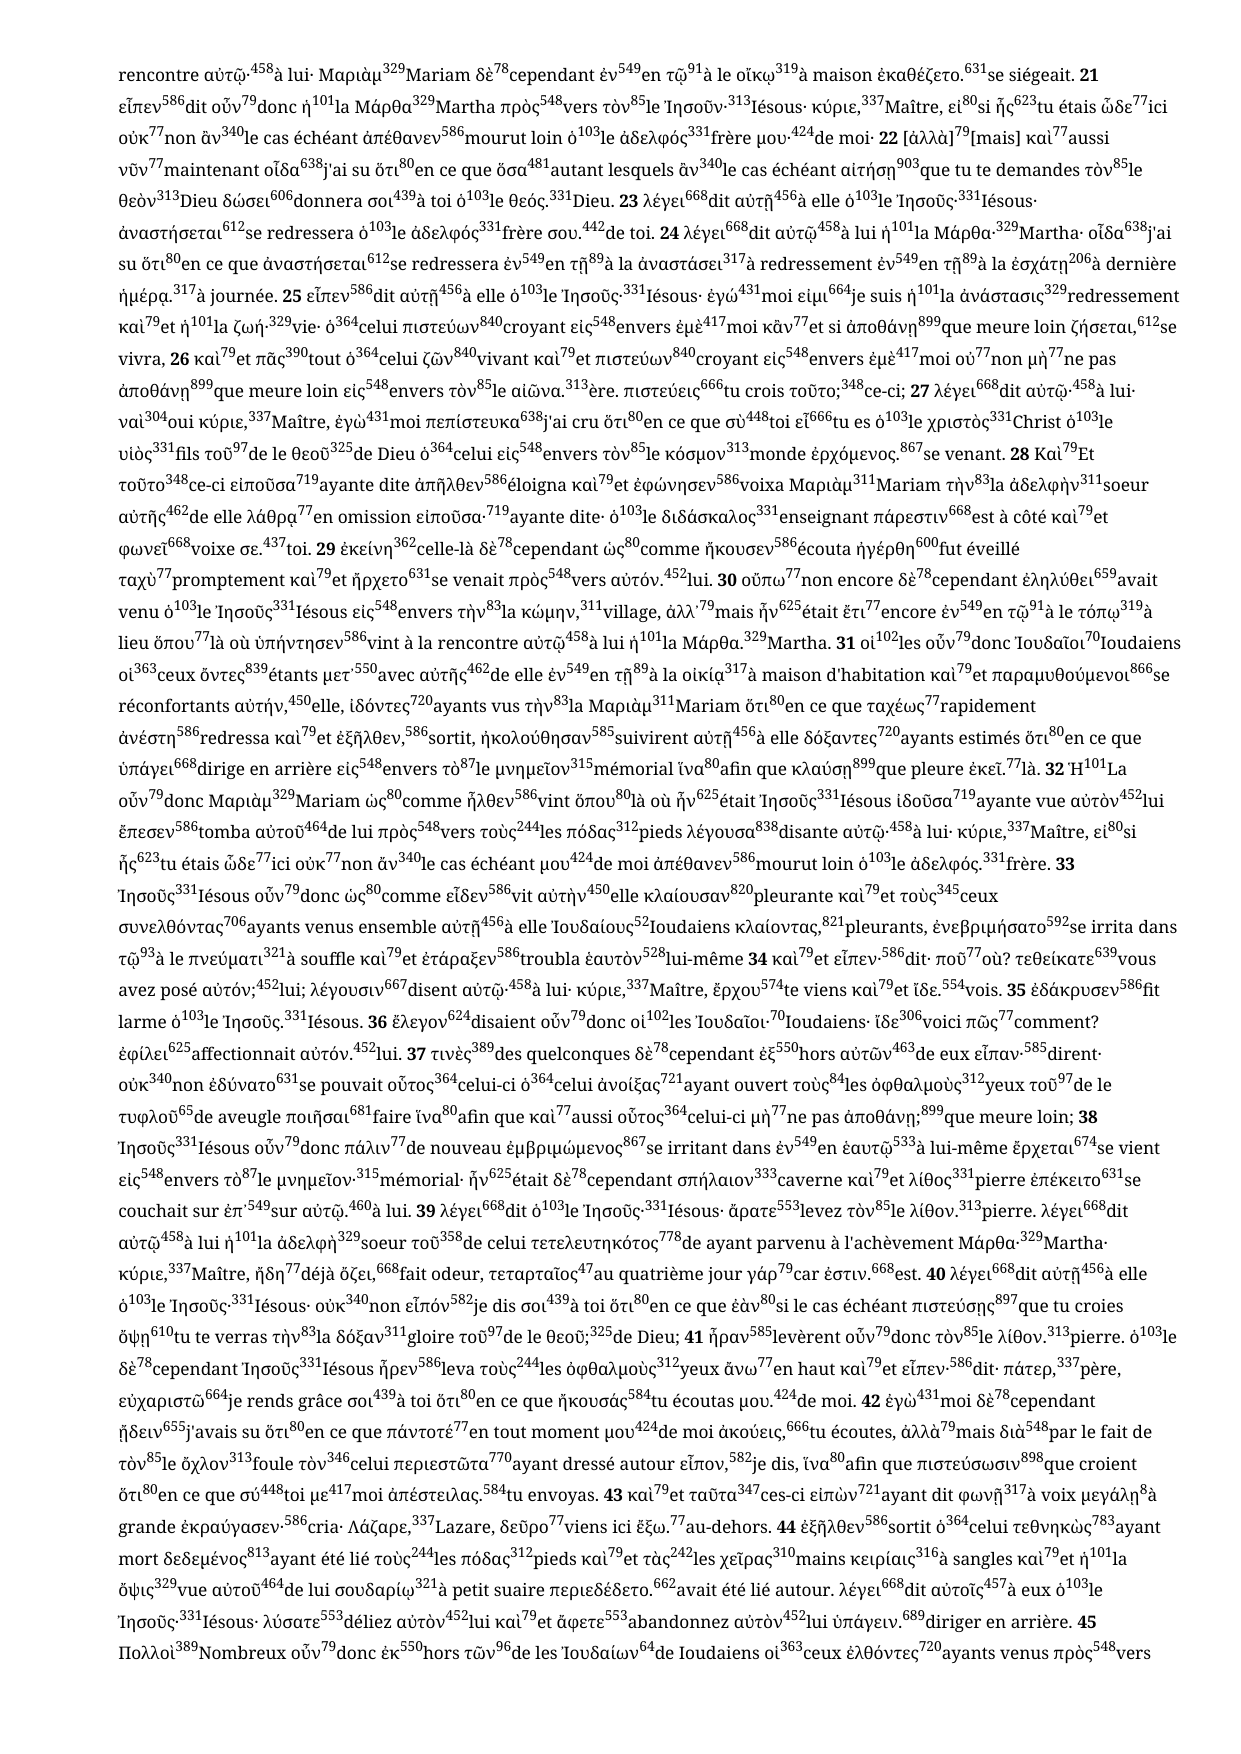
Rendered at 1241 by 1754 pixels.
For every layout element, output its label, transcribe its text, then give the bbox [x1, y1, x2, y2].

text 1 Ἦν625Était δέ78cependant τις287un quelconque ἀσθενῶν,840étant infirme, Λάζαρος331Lazare ἀπὸ550au loin Βηθανίας,323de Béthanie, ἐκ550hors τῆς95de la κώμης323de village Μαρίας323de Maria καὶ79et Μάρθας323de Martha τῆς95de la ἀδελφῆς323de soeur αὐτῆς.462de elle. 2 ἦν625était δὲ78cependant Μαριὰμ329Mariam ἡ362celle ἀλείψασα719ayante huilée τὸν85le κύριον313Maître μύρῳ321à onguent καὶ79et ἐκμάξασα719ayante essuyée τοὺς84les πόδας312pieds αὐτοῦ464de lui ταῖς88à les θριξὶν316à cheveux αὐτῆς,462de elle, ἧς490de laquelle ὁ103le ἀδελφὸς331frère Λάζαρος331Lazare ἠσθένει.625était infirme. 3 ἀπέστειλαν585envoyèrent οὖν79donc αἱ100les ἀδελφαὶ328soeurs πρὸς548vers αὐτὸν452lui λέγουσαι·837disantes· κύριε,337Maître, ἴδε306voici ὃν480lequel φιλεῖς666tu affectionnes ἀσθενεῖ.668est infirme. 4 ἀκούσας721ayant écouté δὲ78cependant ὁ103le Ἰησοῦς331Iésous εἶπεν·586dit· αὕτη154celle-ci ἡ101la ἀσθένεια329infirmité οὐκ77non ἔστιν668est πρὸς548vers θάνατον313trépas ἀλλ᾽79mais ὑπὲρ550au-dessus τῆς95de la δόξης323de gloire τοῦ97de le θεοῦ,325de Dieu, ἵνα80afin que δοξασθῇ911que soit glorifié ὁ103le υἱὸς331fils τοῦ97de le θεοῦ325de Dieu δι᾽550par αὐτῆς.462de elle. 5 ἠγάπα625aimait δὲ78cependant ὁ103le Ἰησοῦς331Iésous τὴν83la Μάρθαν311Martha καὶ79et τὴν83la ἀδελφὴν311soeur αὐτῆς462de elle καὶ79et τὸν85le Λάζαρον.313Lazare. 6 Ὡς80Comme οὖν79donc ἤκουσεν586écouta ὅτι80en ce que ἀσθενεῖ,668est infirme, τότε77alors μὲν340certes ἔμεινεν586resta ἐν549en ᾧ486à lequel ἦν625était τόπῳ319à lieu δύο176deux ἡμέρας,310journées, 7 ἔπειτα77ensuite μετὰ548après τοῦτο348ce-ci λέγει668dit τοῖς90à les μαθηταῖς·318à disciples· ἄγωμεν916que nous conduisions εἰς548envers τὴν83la Ἰουδαίαν311Ioudaia πάλιν.77de nouveau. 8 λέγουσιν667disent αὐτῷ458à lui οἱ102les μαθηταί·330disciples· ῥαββί,337rabbi, νῦν77maintenant ἐζήτουν624cherchaient σε437toi λιθάσαι681pierrer οἱ102les Ἰουδαῖοι,70Ioudaiens, καὶ79et πάλιν77de nouveau ὑπάγεις666tu diriges en arrière ἐκεῖ;77là; 9 ἀπεκρίθη600fut répondu Ἰησοῦς·331Iésous· οὐχὶ340non pas δώδεκα194douze ὧραί328heures εἰσιν667sont τῆς95de la ἡμέρας;323de journée; ἐάν80si le cas échéant τις390un quelconque περιπατῇ921que piétine autour ἐν549en τῇ89à la ἡμέρᾳ,317à journée, οὐ77non προσκόπτει,668achoppe, ὅτι80en ce que τὸ87le φῶς315lumière τοῦ97de le κόσμου325de monde τούτου150de celui-ci βλέπει·668regarde· 10 ἐὰν80si le cas échéant δέ78cependant τις390un quelconque περιπατῇ921que piétine autour ἐν549en τῇ89à la νυκτί,317à nuit, προσκόπτει,668achoppe, ὅτι80en ce que τὸ105le φῶς333lumière οὐκ77non ἔστιν668est ἐν549en αὐτῷ.458à lui. 11 Ταῦτα347Ces-ci εἶπεν,586dit, καὶ79et μετὰ548après τοῦτο348ce-ci λέγει668dit αὐτοῖς·457à eux· Λάζαρος331Lazare ὁ103le φίλος22ami ἡμῶν423de nous κεκοίμηται·654a été mis au coucher· ἀλλὰ79mais πορεύομαι670je me vais ἵνα80afin que ἐξυπνίσω895que je sorte du sommeil αὐτόν.452lui. 12 εἶπαν585dirent οὖν79donc οἱ102les μαθηταὶ330disciples αὐτῷ·458à lui· κύριε,337Maître, εἰ80si κεκοίμηται654a été mis au coucher σωθήσεται.619sera sauvé. 13 εἰρήκει659avait dit δὲ78cependant ὁ103le Ἰησοῦς331Iésous περὶ550autour τοῦ97de le θανάτου325de trépas αὐτοῦ,464de lui, ἐκεῖνοι363ceux-là δὲ78cependant ἔδοξαν585estimèrent ὅτι80en ce que περὶ550autour τῆς95de la κοιμήσεως323de dormance τοῦ97de le ὕπνου325de sommeil λέγει.668dit. 14 τότε77alors οὖν79donc εἶπεν586dit αὐτοῖς457à eux ὁ103le Ἰησοῦς331Iésous παρρησίᾳ·317à oralité franche· Λάζαρος331Lazare ἀπέθανεν,586mourut loin, 15 καὶ79et χαίρω664je suis de joie δι᾽548par le fait de ὑμᾶς436vous ἵνα80afin que πιστεύσητε,896que vous croyiez, ὅτι80en ce que οὐκ77non ἤμην627je m'étais ἐκεῖ·77là· ἀλλ᾽79mais ἄγωμεν916que nous conduisions πρὸς548vers αὐτόν.452lui. 16 εἶπεν586dit οὖν79donc Θωμᾶς331Thomas ὁ364celui λεγόμενος891étant dit Δίδυμος331Didyme τοῖς90à les συμμαθηταῖς·318à co-apprentis· ἄγωμεν916que nous conduisions καὶ77aussi ἡμεῖς430nous ἵνα80afin que ἀποθάνωμεν894que nous mourions loin μετ᾽550avec αὐτοῦ.464de lui. 17 Ἐλθὼν721Ayant venu οὖν79donc ὁ103le Ἰησοῦς331Iésous εὗρεν586trouva αὐτὸν452lui τέσσαρας176quatre ἤδη77déjà ἡμέρας310journées ἔχοντα822ayant ἐν549en τῷ93à le μνημείῳ.321à mémorial. 18 ἦν625était δὲ78cependant ἡ101la Βηθανία329Béthanie ἐγγὺς77proche τῶν98de les Ἱεροσολύμων326de Ierosolymas ὡς77comme ἀπὸ550au loin σταδίων324de stades δεκαπέντε.190de quinze. 19 πολλοὶ389nombreux δὲ78cependant ἐκ550hors τῶν96de les Ἰουδαίων64de Ioudaiens ἐληλύθεισαν658avaient venus πρὸς548vers τὴν83la Μάρθαν311Martha καὶ79et Μαριὰμ311Mariam ἵνα80afin que παραμυθήσωνται904que se réconfortent αὐτὰς449elles περὶ550autour τοῦ257de le ἀδελφοῦ.325de frère. 20 Ἡ101La οὖν79donc Μάρθα329Martha ὡς80comme ἤκουσεν586écouta ὅτι80en ce que Ἰησοῦς331Iésous ἔρχεται674se vient ὑπήντησεν586vint à la rencontre αὐτῷ·458à lui· Μαριὰμ329Mariam δὲ78cependant ἐν549en τῷ91à le οἴκῳ319à maison ἐκαθέζετο.631se siégeait. 21 εἶπεν586dit οὖν79donc ἡ101la Μάρθα329Martha πρὸς548vers τὸν85le Ἰησοῦν·313Iésous· κύριε,337Maître, εἰ80si ἦς623tu étais ὧδε77ici οὐκ77non ἂν340le cas échéant ἀπέθανεν586mourut loin ὁ103le ἀδελφός331frère μου·424de moi· 22 [ἀλλὰ]79[mais] καὶ77aussi νῦν77maintenant οἶδα638j'ai su ὅτι80en ce que ὅσα481autant lesquels ἂν340le cas échéant αἰτήσῃ903que tu te demandes τὸν85le θεὸν313Dieu δώσει606donnera σοι439à toi ὁ103le θεός.331Dieu. 23 λέγει668dit αὐτῇ456à elle ὁ103le Ἰησοῦς·331Iésous· ἀναστήσεται612se redressera ὁ103le ἀδελφός331frère σου.442de toi. 24 λέγει668dit αὐτῷ458à lui ἡ101la Μάρθα·329Martha· οἶδα638j'ai su ὅτι80en ce que ἀναστήσεται612se redressera ἐν549en τῇ89à la ἀναστάσει317à redressement ἐν549en τῇ89à la ἐσχάτῃ206à dernière ἡμέρᾳ.317à journée. 25 εἶπεν586dit αὐτῇ456à elle ὁ103le Ἰησοῦς·331Iésous· ἐγώ431moi εἰμι664je suis ἡ101la ἀνάστασις329redressement καὶ79et ἡ101la ζωή·329vie· ὁ364celui πιστεύων840croyant εἰς548envers ἐμὲ417moi κἂν77et si ἀποθάνῃ899que meure loin ζήσεται,612se vivra, 26 καὶ79et πᾶς390tout ὁ364celui ζῶν840vivant καὶ79et πιστεύων840croyant εἰς548envers ἐμὲ417moi οὐ77non μὴ77ne pas ἀποθάνῃ899que meure loin εἰς548envers τὸν85le αἰῶνα.313ère. πιστεύεις666tu crois τοῦτο;348ce-ci; 27 λέγει668dit αὐτῷ·458à lui· ναὶ304oui κύριε,337Maître, ἐγὼ431moi πεπίστευκα638j'ai cru ὅτι80en ce que σὺ448toi εἶ666tu es ὁ103le χριστὸς331Christ ὁ103le υἱὸς331fils τοῦ97de le θεοῦ325de Dieu ὁ364celui εἰς548envers τὸν85le κόσμον313monde ἐρχόμενος.867se venant. 28 Καὶ79Et τοῦτο348ce-ci εἰποῦσα719ayante dite ἀπῆλθεν586éloigna καὶ79et ἐφώνησεν586voixa Μαριὰμ311Mariam τὴν83la ἀδελφὴν311soeur αὐτῆς462de elle λάθρᾳ77en omission εἰποῦσα·719ayante dite· ὁ103le διδάσκαλος331enseignant πάρεστιν668est à côté καὶ79et φωνεῖ668voixe σε.437toi. 29 ἐκείνη362celle-là δὲ78cependant ὡς80comme ἤκουσεν586écouta ἠγέρθη600fut éveillé ταχὺ77promptement καὶ79et ἤρχετο631se venait πρὸς548vers αὐτόν.452lui. 30 οὔπω77non encore δὲ78cependant ἐληλύθει659avait venu ὁ103le Ἰησοῦς331Iésous εἰς548envers τὴν83la κώμην,311village, ἀλλ᾽79mais ἦν625était ἔτι77encore ἐν549en τῷ91à le τόπῳ319à lieu ὅπου77là où ὑπήντησεν586vint à la rencontre αὐτῷ458à lui ἡ101la Μάρθα.329Martha. 31 οἱ102les οὖν79donc Ἰουδαῖοι70Ioudaiens οἱ363ceux ὄντες839étants μετ᾽550avec αὐτῆς462de elle ἐν549en τῇ89à la οἰκίᾳ317à maison d'habitation καὶ79et παραμυθούμενοι866se réconfortants αὐτήν,450elle, ἰδόντες720ayants vus τὴν83la Μαριὰμ311Mariam ὅτι80en ce que ταχέως77rapidement ἀνέστη586redressa καὶ79et ἐξῆλθεν,586sortit, ἠκολούθησαν585suivirent αὐτῇ456à elle δόξαντες720ayants estimés ὅτι80en ce que ὑπάγει668dirige en arrière εἰς548envers τὸ87le μνημεῖον315mémorial ἵνα80afin que κλαύσῃ899que pleure ἐκεῖ.77là. 32 Ἡ101La οὖν79donc Μαριὰμ329Mariam ὡς80comme ἦλθεν586vint ὅπου80là où ἦν625était Ἰησοῦς331Iésous ἰδοῦσα719ayante vue αὐτὸν452lui ἔπεσεν586tomba αὐτοῦ464de lui πρὸς548vers τοὺς244les πόδας312pieds λέγουσα838disante αὐτῷ·458à lui· κύριε,337Maître, εἰ80si ἦς623tu étais ὧδε77ici οὐκ77non ἄν340le cas échéant μου424de moi ἀπέθανεν586mourut loin ὁ103le ἀδελφός.331frère. 33 Ἰησοῦς331Iésous οὖν79donc ὡς80comme εἶδεν586vit αὐτὴν450elle κλαίουσαν820pleurante καὶ79et τοὺς345ceux συνελθόντας706ayants venus ensemble αὐτῇ456à elle Ἰουδαίους52Ioudaiens κλαίοντας,821pleurants, ἐνεβριμήσατο592se irrita dans τῷ93à le πνεύματι321à souffle καὶ79et ἐτάραξεν586troubla ἑαυτὸν528lui-même 34 καὶ79et εἶπεν·586dit· ποῦ77où? τεθείκατε639vous avez posé αὐτόν;452lui; λέγουσιν667disent αὐτῷ·458à lui· κύριε,337Maître, ἔρχου574te viens καὶ79et ἴδε.554vois. 35 ἐδάκρυσεν586fit larme ὁ103le Ἰησοῦς.331Iésous. 36 ἔλεγον624disaient οὖν79donc οἱ102les Ἰουδαῖοι·70Ioudaiens· ἴδε306voici πῶς77comment? ἐφίλει625affectionnait αὐτόν.452lui. 37 τινὲς389des quelconques δὲ78cependant ἐξ550hors αὐτῶν463de eux εἶπαν·585dirent· οὐκ340non ἐδύνατο631se pouvait οὗτος364celui-ci ὁ364celui ἀνοίξας721ayant ouvert τοὺς84les ὀφθαλμοὺς312yeux τοῦ97de le τυφλοῦ65de aveugle ποιῆσαι681faire ἵνα80afin que καὶ77aussi οὗτος364celui-ci μὴ77ne pas ἀποθάνῃ;899que meure loin; 38 Ἰησοῦς331Iésous οὖν79donc πάλιν77de nouveau ἐμβριμώμενος867se irritant dans ἐν549en ἑαυτῷ533à lui-même ἔρχεται674se vient εἰς548envers τὸ87le μνημεῖον·315mémorial· ἦν625était δὲ78cependant σπήλαιον333caverne καὶ79et λίθος331pierre ἐπέκειτο631se couchait sur ἐπ᾽549sur αὐτῷ.460à lui. 39 λέγει668dit ὁ103le Ἰησοῦς·331Iésous· ἄρατε553levez τὸν85le λίθον.313pierre. λέγει668dit αὐτῷ458à lui ἡ101la ἀδελφὴ329soeur τοῦ358de celui τετελευτηκότος778de ayant parvenu à l'achèvement Μάρθα·329Martha· κύριε,337Maître, ἤδη77déjà ὄζει,668fait odeur, τεταρταῖος47au quatrième jour γάρ79car ἐστιν.668est. 40 λέγει668dit αὐτῇ456à elle ὁ103le Ἰησοῦς·331Iésous· οὐκ340non εἶπόν582je dis σοι439à toi ὅτι80en ce que ἐὰν80si le cas échéant πιστεύσῃς897que tu croies ὄψῃ610tu te verras τὴν83la δόξαν311gloire τοῦ97de le θεοῦ;325de Dieu; 41 ἦραν585levèrent οὖν79donc τὸν85le λίθον.313pierre. ὁ103le δὲ78cependant Ἰησοῦς331Iésous ἦρεν586leva τοὺς244les ὀφθαλμοὺς312yeux ἄνω77en haut καὶ79et εἶπεν·586dit· πάτερ,337père, εὐχαριστῶ664je rends grâce σοι439à toi ὅτι80en ce que ἤκουσάς584tu écoutas μου.424de moi. 42 ἐγὼ431moi δὲ78cependant ᾔδειν655j'avais su ὅτι80en ce que πάντοτέ77en tout moment μου424de moi ἀκούεις,666tu écoutes, ἀλλὰ79mais διὰ548par le fait de τὸν85le ὄχλον313foule τὸν346celui περιεστῶτα770ayant dressé autour εἶπον,582je dis, ἵνα80afin que πιστεύσωσιν898que croient ὅτι80en ce que σύ448toi με417moi ἀπέστειλας.584tu envoyas. 43 καὶ79et ταῦτα347ces-ci εἰπὼν721ayant dit φωνῇ317à voix μεγάλῃ8à grande ἐκραύγασεν·586cria· Λάζαρε,337Lazare, δεῦρο77viens ici ἔξω.77au-dehors. 44 ἐξῆλθεν586sortit ὁ364celui τεθνηκὼς783ayant mort δεδεμένος813ayant été lié τοὺς244les πόδας312pieds καὶ79et τὰς242les χεῖρας310mains κειρίαις316à sangles καὶ79et ἡ101la ὄψις329vue αὐτοῦ464de lui σουδαρίῳ321à petit suaire περιεδέδετο.662avait été lié autour. λέγει668dit αὐτοῖς457à eux ὁ103le Ἰησοῦς·331Iésous· λύσατε553déliez αὐτὸν452lui καὶ79et ἄφετε553abandonnez αὐτὸν452lui ὑπάγειν.689diriger en arrière. 45 Πολλοὶ389Nombreux οὖν79donc ἐκ550hors τῶν96de les Ἰουδαίων64de Ioudaiens οἱ363ceux ἐλθόντες720ayants venus πρὸς548vers τὴν83la Μαριὰμ311Mariam καὶ79et θεασάμενοι739se ayants contemplés ἃ481lesquels ἐποίησεν586fit ἐπίστευσαν585crurent εἰς548envers αὐτόν·452lui· 46 τινὲς389des quelconques δὲ78cependant ἐξ550hors αὐτῶν463de eux ἀπῆλθον585éloignèrent πρὸς548vers τοὺς84les Φαρισαίους312Pharisiens καὶ79et εἶπαν585dirent αὐτοῖς457à eux ἃ481lesquels ἐποίησεν586fit Ἰησοῦς.331Iésous. 47 Συνήγαγον585Menèrent ensemble οὖν79donc οἱ102les ἀρχιερεῖς330chefs sacrificateurs καὶ79et οἱ102les Φαρισαῖοι330Pharisiens συνέδριον315sanhédrin καὶ79et ἔλεγον·624disaient· τί399quel ποιοῦμεν663nous faisons ὅτι80en ce que οὗτος156celui-ci ὁ103le ἄνθρωπος331être humain πολλὰ270nombreux ποιεῖ668fait σημεῖα;314signes; 48 ἐὰν80si le cas échéant ἀφῶμεν894que nous abandonnions αὐτὸν452lui οὕτως,77ainsi, πάντες389tous πιστεύσουσιν605croiront εἰς548envers αὐτόν,452lui, καὶ79et ἐλεύσονται611se viendront οἱ102les Ῥωμαῖοι70Romains καὶ79et ἀροῦσιν605lèveront ἡμῶν423de nous καὶ79et τὸν85le τόπον313lieu καὶ79et τὸ87le ἔθνος.315ethnie. 49 εἷς71un δέ78cependant τις287un quelconque ἐξ550hors αὐτῶν463de eux Καϊάφας,331Kaiapha, ἀρχιερεὺς331chef sacrificateur ὢν840étant τοῦ97de le ἐνιαυτοῦ325de année ἐκείνου,150de celui-là, εἶπεν586dit αὐτοῖς·457à eux· ὑμεῖς447vous οὐκ77non οἴδατε639vous avez su οὐδέν,375aucun, 50 οὐδὲ79non cependant λογίζεσθε671vous vous calculez ὅτι80en ce que συμφέρει668est opportun ὑμῖν438à vous ἵνα80afin que εἷς197un ἄνθρωπος331être humain ἀποθάνῃ899que meure loin ὑπὲρ550au-dessus τοῦ97de le λαοῦ325de peuple καὶ79et μὴ77ne pas ὅλον289tout entier τὸ105le ἔθνος333ethnie ἀπόληται.905que se dépérisse. 51 τοῦτο348ce-ci δὲ78cependant ἀφ᾽550au loin ἑαυτοῦ537de lui-même οὐκ77non εἶπεν,586dit, ἀλλ᾽79mais ἀρχιερεὺς331chef sacrificateur ὢν840étant τοῦ97de le ἐνιαυτοῦ325de année ἐκείνου150de celui-là ἐπροφήτευσεν586prophétisa ὅτι80en ce que ἔμελλεν625imminait Ἰησοῦς331Iésous ἀποθνῄσκειν689mourir loin ὑπὲρ550au-dessus τοῦ99de le ἔθνους,327de ethnie, 52 καὶ79et οὐχ77non ὑπὲρ550au-dessus τοῦ99de le ἔθνους327de ethnie μόνον77seulement ἀλλ᾽79mais ἵνα80afin que καὶ77aussi τὰ86les τέκνα314enfants τοῦ97de le θεοῦ325de Dieu τὰ347ces διεσκορπισμένα797ayants étés dispersés au travers συναγάγῃ899que mène ensemble εἰς548envers ἕν.55un. 53 ἀπ᾽550au loin ἐκείνης148de celle-là οὖν79donc τῆς95de la ἡμέρας323de journée ἐβουλεύσαντο591se délibérèrent ἵνα80afin que ἀποκτείνωσιν898que tuent catégoriquement αὐτόν.452lui. 54 Ὁ103Le οὖν79donc Ἰησοῦς331Iésous οὐκέτι77non plus παρρησίᾳ317à oralité franche περιεπάτει625piétinait autour ἐν549en τοῖς90à les Ἰουδαίοις,58à Ioudaiens, ἀλλ᾽79mais ἀπῆλθεν586éloigna ἐκεῖθεν77de là εἰς548envers τὴν83la χώραν311région ἐγγὺς77proche τῆς95de la ἐρήμου,63de déserte, εἰς548envers Ἐφραὶμ313Éphraïm λεγομένην873étante dite πόλιν,311cité, κἀκεῖ77et là ἔμεινεν586resta μετὰ550avec τῶν96de les μαθητῶν.324de disciples. 55 Ἦν625Était δὲ78cependant ἐγγὺς77proche τὸ105le πάσχα333pâque τῶν96de les Ἰουδαίων,64de Ioudaiens, καὶ79et ἀνέβησαν585montèrent πολλοὶ389nombreux εἰς548envers Ἱεροσόλυμα314Ierosolymas ἐκ550hors τῆς95de la χώρας323de région πρὸ550d'avant τοῦ99de le πάσχα327de pâque ἵνα80afin que ἁγνίσωσιν898que consacrent ἑαυτούς.527eux-mêmes. 56 ἐζήτουν624cherchaient οὖν79donc τὸν85le Ἰησοῦν313Iésous καὶ79et ἔλεγον624disaient μετ᾽550avec ἀλλήλων504de les uns les autres ἐν549en τῷ93à le ἱερῷ321à sanctuaire ἑστηκότες·782ayants dressés· τί412quel δοκεῖ668estime ὑμῖν;438à vous; ὅτι80en ce que οὐ77non μὴ77ne pas ἔλθῃ899que vienne εἰς548envers τὴν83la ἑορτήν;311fête; 57 δεδώκεισαν658avaient donné δὲ78cependant οἱ102les ἀρχιερεῖς330chefs sacrificateurs καὶ79et οἱ102les Φαρισαῖοι330Pharisiens ἐντολὰς310commandements ἵνα77afin que ἐάν80si le cas échéant τις390un quelconque γνῷ899que connaisse ποῦ77où? ἐστιν668est μηνύσῃ,899que indique, ὅπως80de telle manière que πιάσωσιν898que saisissent αὐτόν.452lui. [118, 59, 1181, 1665]
